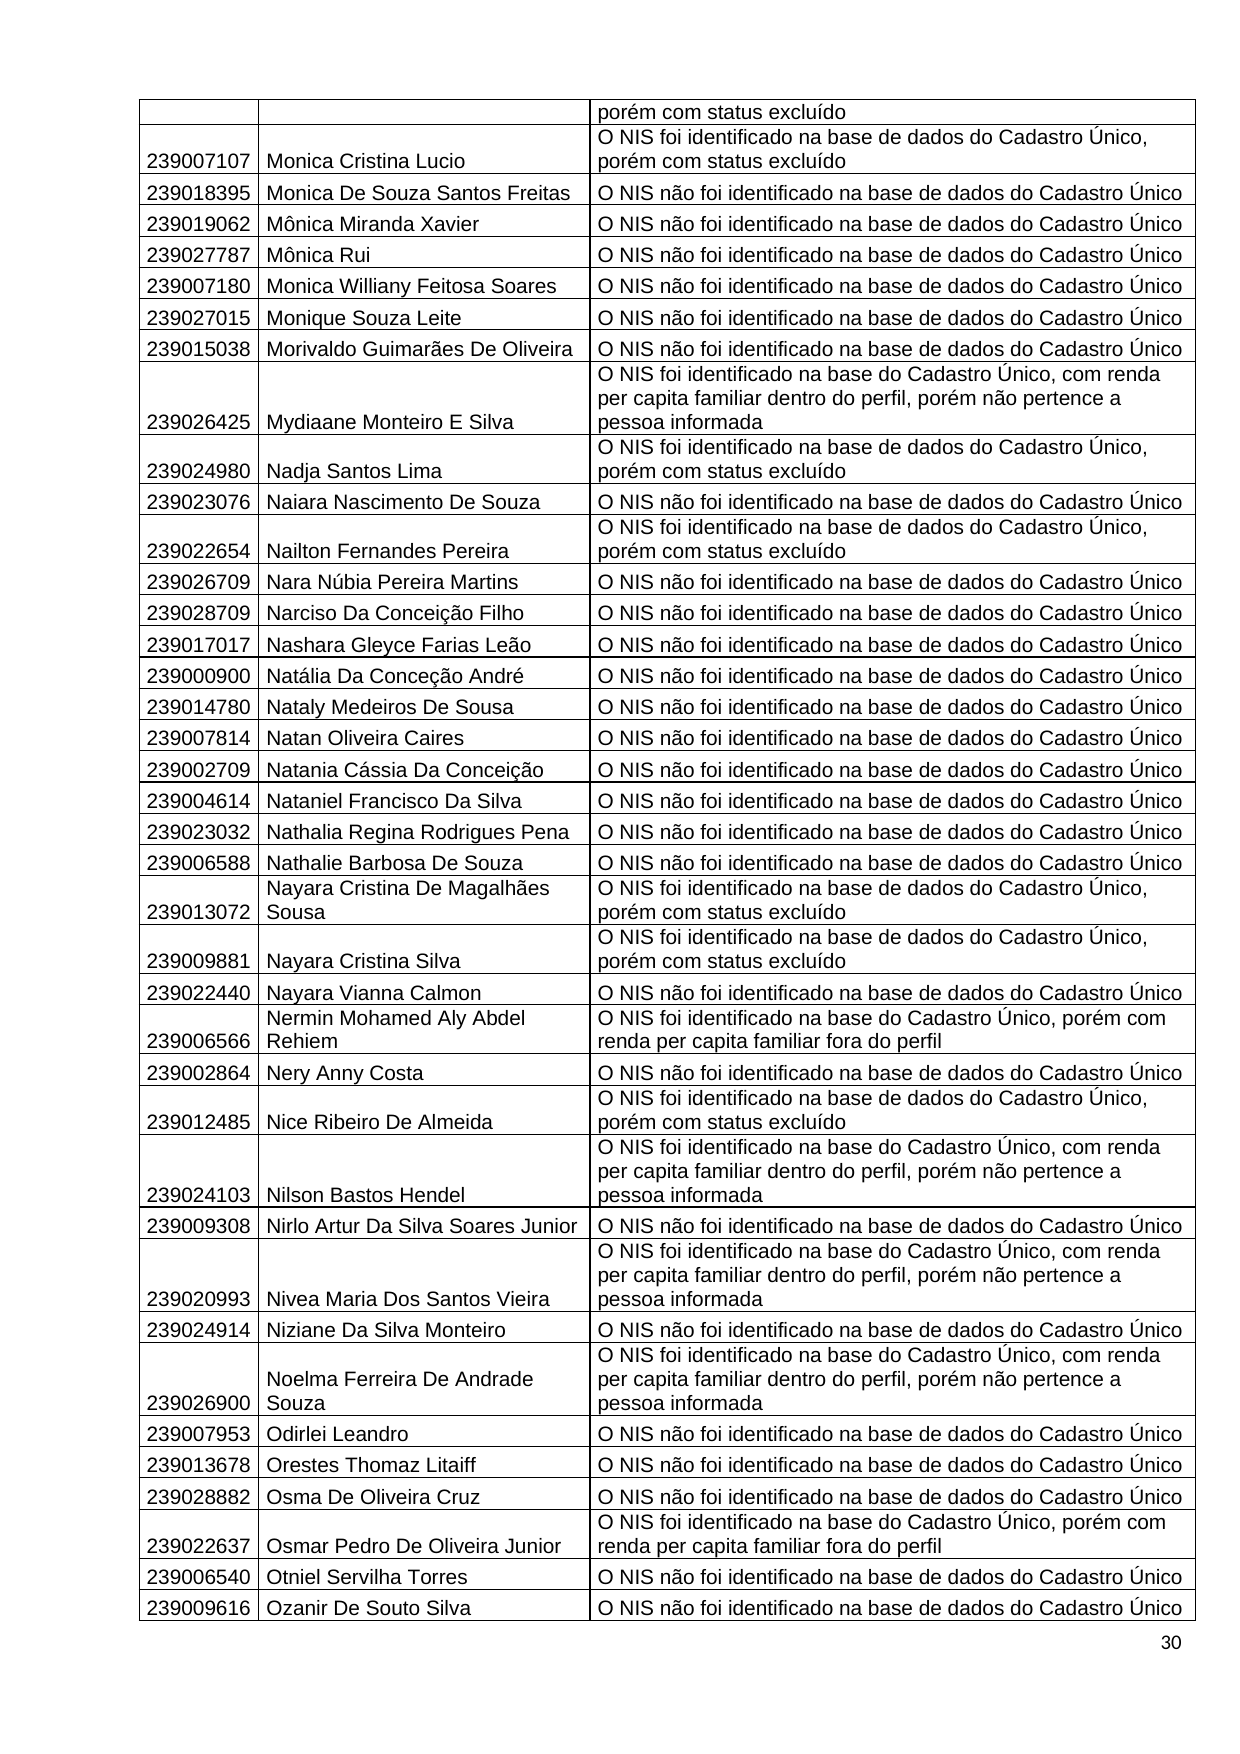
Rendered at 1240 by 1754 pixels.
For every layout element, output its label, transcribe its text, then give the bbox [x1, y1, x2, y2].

table_cell 239006540 [140, 1559, 258, 1589]
table_cell O NIS não foi identificado na base de dados do Cadastro Único [591, 845, 1195, 875]
table_cell 239024980 [140, 435, 258, 482]
table_cell Natania Cássia Da Conceição [259, 751, 589, 781]
table_cell O NIS não foi identificado na base de dados do Cadastro Único [591, 237, 1195, 267]
table_cell O NIS não foi identificado na base de dados do Cadastro Único [591, 564, 1195, 594]
table_cell Monica Cristina Lucio [259, 125, 589, 173]
table_cell Nara Núbia Pereira Martins [259, 564, 589, 594]
table_cell Otniel Servilha Torres [259, 1559, 589, 1589]
table_cell O NIS foi identificado na base de dados do Cadastro Único, porém com status excluído [591, 876, 1195, 924]
table_cell Monica Williany Feitosa Soares [259, 268, 589, 298]
table_cell O NIS não foi identificado na base de dados do Cadastro Único [591, 595, 1195, 625]
table_cell O NIS não foi identificado na base de dados do Cadastro Único [591, 783, 1195, 813]
table_cell 239023032 [140, 814, 258, 844]
table_cell O NIS foi identificado na base de dados do Cadastro Único, porém com status excluído [591, 435, 1195, 482]
table_cell 239007953 [140, 1416, 258, 1446]
table_cell 239004614 [140, 783, 258, 813]
table_cell O NIS não foi identificado na base de dados do Cadastro Único [591, 720, 1195, 750]
table_cell Nadja Santos Lima [259, 435, 589, 482]
table_cell O NIS não foi identificado na base de dados do Cadastro Único [591, 1590, 1195, 1620]
table_cell O NIS não foi identificado na base de dados do Cadastro Único [591, 268, 1195, 298]
table_cell O NIS foi identificado na base do Cadastro Único, com renda per capita familiar dentro do perfil, porém não pertence a pessoa informada [591, 1135, 1195, 1206]
table_cell 239019062 [140, 205, 258, 236]
table_cell Niziane Da Silva Monteiro [259, 1312, 589, 1342]
table_cell O NIS não foi identificado na base de dados do Cadastro Único [591, 174, 1195, 204]
table_cell O NIS foi identificado na base de dados do Cadastro Único, porém com status excluído [591, 925, 1195, 973]
table_cell Morivaldo Guimarães De Oliveira [259, 330, 589, 361]
table_cell Orestes Thomaz Litaiff [259, 1447, 589, 1477]
table_cell 239012485 [140, 1086, 258, 1133]
table_cell 239002864 [140, 1054, 258, 1084]
table_cell O NIS não foi identificado na base de dados do Cadastro Único [591, 1559, 1195, 1589]
table_cell Nataniel Francisco Da Silva [259, 783, 589, 813]
table_cell O NIS não foi identificado na base de dados do Cadastro Único [591, 658, 1195, 688]
table_cell O NIS não foi identificado na base de dados do Cadastro Único [591, 751, 1195, 781]
table_cell Nermin Mohamed Aly Abdel Rehiem [259, 1005, 589, 1053]
table_cell 239022654 [140, 515, 258, 563]
table_cell O NIS não foi identificado na base de dados do Cadastro Único [591, 1447, 1195, 1477]
table_cell O NIS não foi identificado na base de dados do Cadastro Único [591, 1416, 1195, 1446]
table_cell 239007814 [140, 720, 258, 750]
table_cell Nilson Bastos Hendel [259, 1135, 589, 1206]
table_cell 239026709 [140, 564, 258, 594]
table_cell Noelma Ferreira De Andrade Souza [259, 1343, 589, 1415]
table_cell 239013072 [140, 876, 258, 924]
table_cell 239027015 [140, 299, 258, 329]
table_cell O NIS não foi identificado na base de dados do Cadastro Único [591, 1478, 1195, 1508]
table_cell 239015038 [140, 330, 258, 361]
table_cell 239006566 [140, 1005, 258, 1053]
table_cell O NIS foi identificado na base de dados do Cadastro Único, porém com status excluído [591, 125, 1195, 173]
table_cell O NIS foi identificado na base do Cadastro Único, com renda per capita familiar dentro do perfil, porém não pertence a pessoa informada [591, 1239, 1195, 1311]
table_cell 239006588 [140, 845, 258, 875]
table_cell 239026900 [140, 1343, 258, 1415]
table_cell Mydiaane Monteiro E Silva [259, 362, 589, 433]
table_cell O NIS não foi identificado na base de dados do Cadastro Único [591, 974, 1195, 1004]
table_cell Nayara Cristina De Magalhães Sousa [259, 876, 589, 924]
table_cell O NIS foi identificado na base de dados do Cadastro Único, porém com status excluído [591, 1086, 1195, 1133]
table_cell 239007107 [140, 125, 258, 173]
table_cell Nery Anny Costa [259, 1054, 589, 1084]
table_cell 239014780 [140, 689, 258, 719]
table_cell O NIS não foi identificado na base de dados do Cadastro Único [591, 626, 1195, 656]
table_cell Narciso Da Conceição Filho [259, 595, 589, 625]
table_cell O NIS não foi identificado na base de dados do Cadastro Único [591, 814, 1195, 844]
table_cell Natália Da Conceção André [259, 658, 589, 688]
table_cell 239026425 [140, 362, 258, 433]
table_cell O NIS não foi identificado na base de dados do Cadastro Único [591, 1208, 1195, 1238]
table_cell [140, 100, 258, 124]
table_cell 239017017 [140, 626, 258, 656]
table_cell O NIS não foi identificado na base de dados do Cadastro Único [591, 330, 1195, 361]
table_cell 239007180 [140, 268, 258, 298]
table_cell Monique Souza Leite [259, 299, 589, 329]
table_cell Monica De Souza Santos Freitas [259, 174, 589, 204]
table_cell [259, 100, 589, 124]
table_cell 239024914 [140, 1312, 258, 1342]
table_cell 239009308 [140, 1208, 258, 1238]
table_cell O NIS não foi identificado na base de dados do Cadastro Único [591, 1312, 1195, 1342]
table_cell O NIS não foi identificado na base de dados do Cadastro Único [591, 689, 1195, 719]
table_cell 239028882 [140, 1478, 258, 1508]
table_cell Nathalie Barbosa De Souza [259, 845, 589, 875]
table_cell 239009616 [140, 1590, 258, 1620]
table_cell Nathalia Regina Rodrigues Pena [259, 814, 589, 844]
table_cell Nataly Medeiros De Sousa [259, 689, 589, 719]
table_cell 239000900 [140, 658, 258, 688]
table_cell 239018395 [140, 174, 258, 204]
table_cell O NIS foi identificado na base do Cadastro Único, porém com renda per capita familiar fora do perfil [591, 1510, 1195, 1557]
table_cell porém com status excluído [591, 100, 1195, 124]
table_cell 239022637 [140, 1510, 258, 1557]
table_cell Nayara Vianna Calmon [259, 974, 589, 1004]
table_cell Nayara Cristina Silva [259, 925, 589, 973]
table_cell 239009881 [140, 925, 258, 973]
table_cell Ozanir De Souto Silva [259, 1590, 589, 1620]
table_cell 239028709 [140, 595, 258, 625]
table_cell Odirlei Leandro [259, 1416, 589, 1446]
table_cell O NIS não foi identificado na base de dados do Cadastro Único [591, 1054, 1195, 1084]
table_cell O NIS não foi identificado na base de dados do Cadastro Único [591, 299, 1195, 329]
table_cell O NIS não foi identificado na base de dados do Cadastro Único [591, 205, 1195, 236]
table_cell 239023076 [140, 484, 258, 514]
table_cell 239027787 [140, 237, 258, 267]
table_cell 239024103 [140, 1135, 258, 1206]
table_cell Osma De Oliveira Cruz [259, 1478, 589, 1508]
table_cell O NIS não foi identificado na base de dados do Cadastro Único [591, 484, 1195, 514]
table_cell Nailton Fernandes Pereira [259, 515, 589, 563]
table_cell O NIS foi identificado na base do Cadastro Único, com renda per capita familiar dentro do perfil, porém não pertence a pessoa informada [591, 362, 1195, 433]
table_cell O NIS foi identificado na base de dados do Cadastro Único, porém com status excluído [591, 515, 1195, 563]
table_cell Mônica Rui [259, 237, 589, 267]
table_cell Nashara Gleyce Farias Leão [259, 626, 589, 656]
table_cell Naiara Nascimento De Souza [259, 484, 589, 514]
table_cell O NIS foi identificado na base do Cadastro Único, com renda per capita familiar dentro do perfil, porém não pertence a pessoa informada [591, 1343, 1195, 1415]
table_cell 239002709 [140, 751, 258, 781]
table_cell 239020993 [140, 1239, 258, 1311]
table_cell Osmar Pedro De Oliveira Junior [259, 1510, 589, 1557]
table_cell O NIS foi identificado na base do Cadastro Único, porém com renda per capita familiar fora do perfil [591, 1005, 1195, 1053]
table_cell Nirlo Artur Da Silva Soares Junior [259, 1208, 589, 1238]
table_cell 239022440 [140, 974, 258, 1004]
table_cell 239013678 [140, 1447, 258, 1477]
table_cell Natan Oliveira Caires [259, 720, 589, 750]
table_cell Nice Ribeiro De Almeida [259, 1086, 589, 1133]
table_cell Nivea Maria Dos Santos Vieira [259, 1239, 589, 1311]
table_cell Mônica Miranda Xavier [259, 205, 589, 236]
